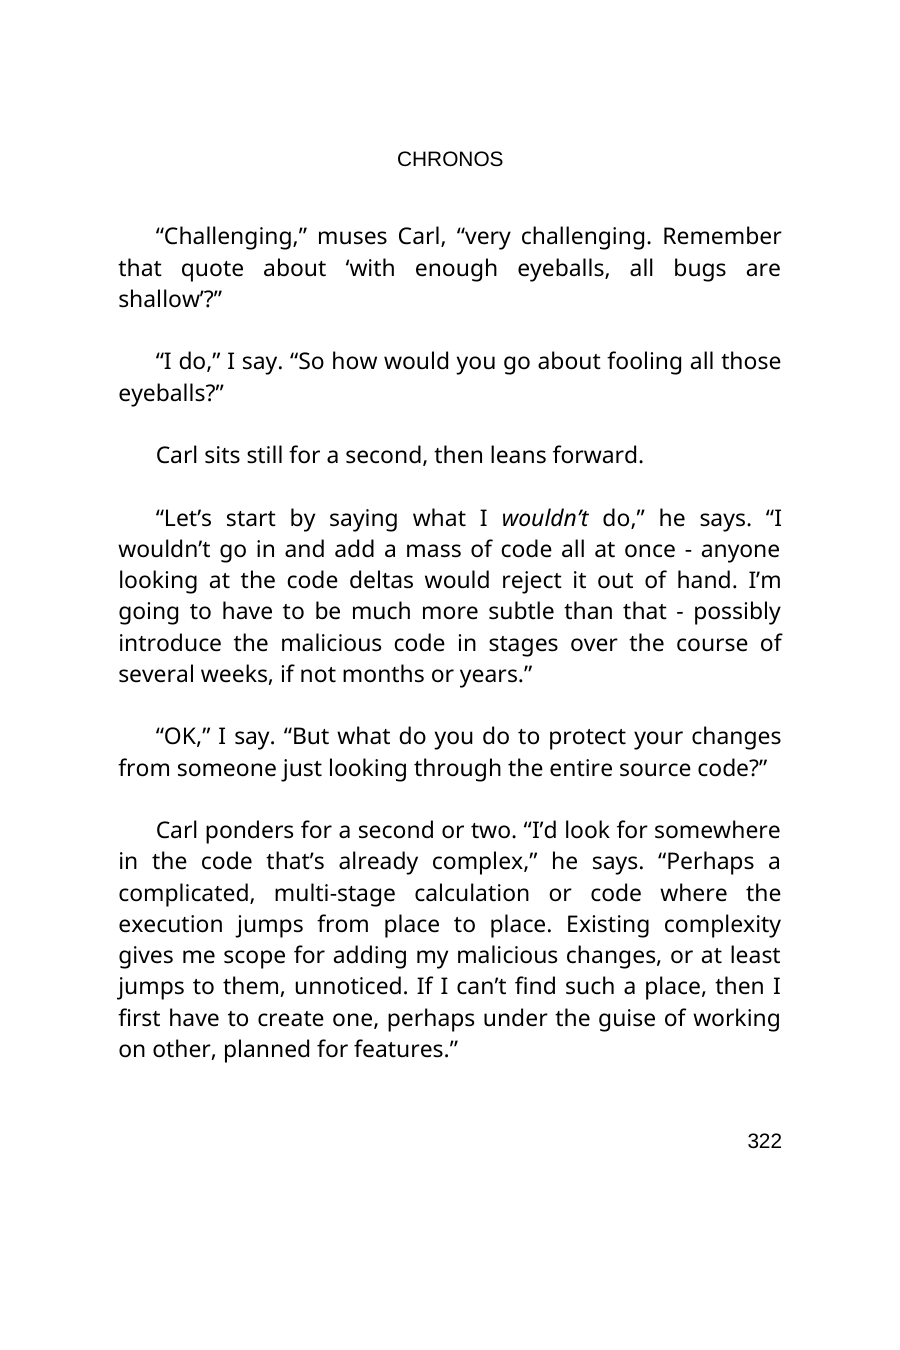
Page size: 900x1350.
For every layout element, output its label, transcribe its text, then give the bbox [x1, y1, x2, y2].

text Carl ponders for a second or two. “I’d look for somewhere in the code that’s already complex,” he says. “Perhaps a complicated, multi-stage calculation or code where the execution jumps from place to place. Existing complexity gives me scope for adding my malicious changes, or at least jumps to them, unnoticed. If I can’t find such a place, then I first have to create one, perhaps under the guise of working on other, planned for features.” [118, 814, 782, 1064]
text Carl sits still for a second, then leans forward. [118, 439, 782, 470]
text “Challenging,” muses Carl, “very challenging. Remember that quote about ‘with enough eyeballs, all bugs are shallow’?” [118, 220, 782, 314]
text “I do,” I say. “So how would you go about fooling all those eyeballs?” [118, 345, 782, 408]
text “OK,” I say. “But what do you do to protect your changes from someone just looking through the entire source code?” [118, 720, 782, 783]
text “Let’s start by saying what I wouldn’t do,” he says. “I wouldn’t go in and add a mass of code all at once - anyone looking at the code deltas would reject it out of hand. I’m going to have to be much more subtle than that - possibly introduce the malicious code in stages over the course of several weeks, if not months or years.” [118, 501, 782, 689]
